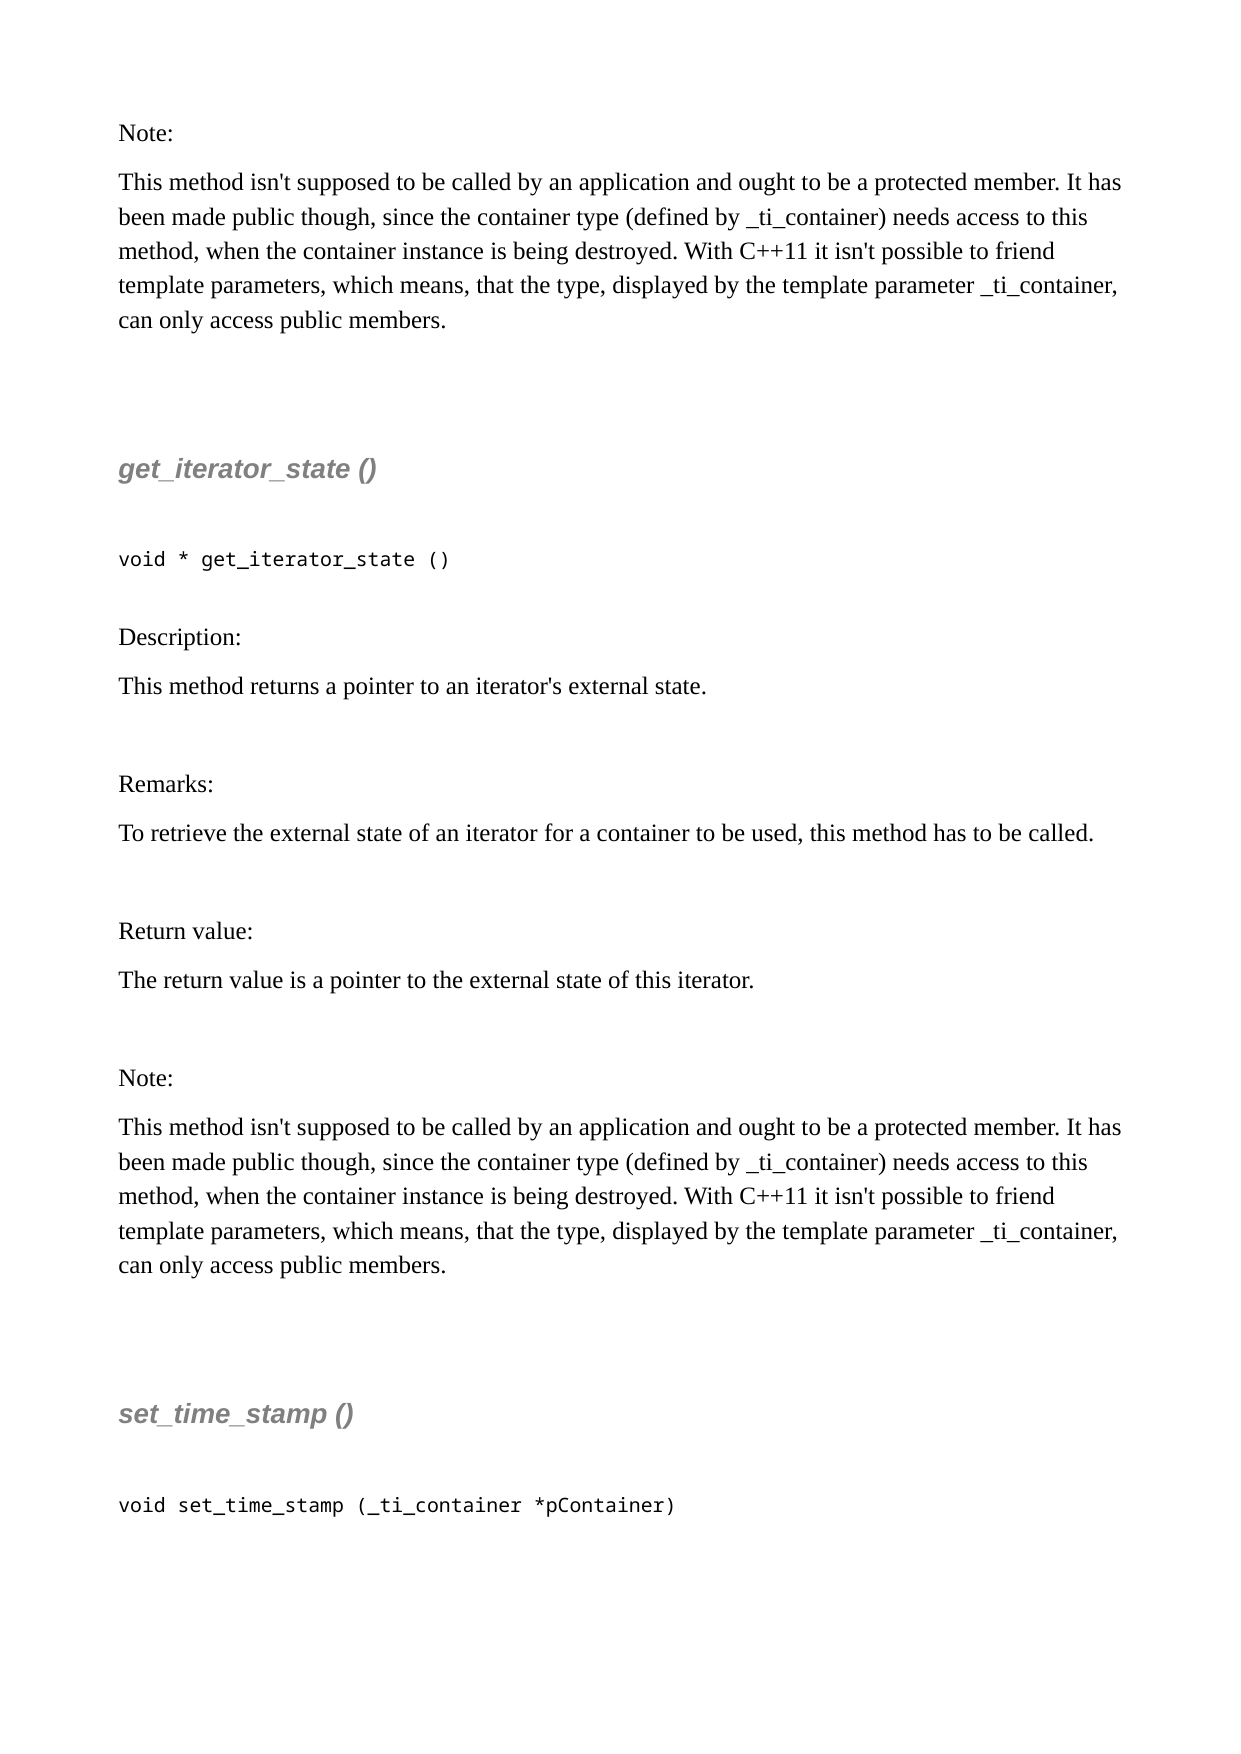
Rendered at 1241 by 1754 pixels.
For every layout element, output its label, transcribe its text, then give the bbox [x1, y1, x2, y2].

text Note: [118, 118, 1122, 147]
subtitle get_iterator_state () [118, 452, 1122, 484]
text This method returns a pointer to an iterator's external state. [118, 671, 1122, 699]
text Remarks: [118, 769, 1122, 798]
text To retrieve the external state of an iterator for a container to be used, this method has to be called. [118, 818, 1122, 847]
text Description: [118, 622, 1122, 651]
text This method isn't supposed to be called by an application and ought to be a protected member. It has been made public though, since the container type (defined by _ti_container) needs access to this method, when the container instance is being destroyed. With C++11 it isn't possible to friend template parameters, which means, that the type, displayed by the template parameter _ti_container, can only access public members. [118, 167, 1122, 334]
text Return value: [118, 916, 1122, 945]
text void set_time_stamp (_ti_container *pContainer) [118, 1491, 1122, 1518]
text Note: [118, 1063, 1122, 1092]
text void * get_iterator_state () [118, 546, 1122, 573]
text The return value is a pointer to the external state of this iterator. [118, 965, 1122, 994]
text This method isn't supposed to be called by an application and ought to be a protected member. It has been made public though, since the container type (defined by _ti_container) needs access to this method, when the container instance is being destroyed. With C++11 it isn't possible to friend template parameters, which means, that the type, displayed by the template parameter _ti_container, can only access public members. [118, 1112, 1122, 1279]
subtitle set_time_stamp () [118, 1397, 1122, 1429]
